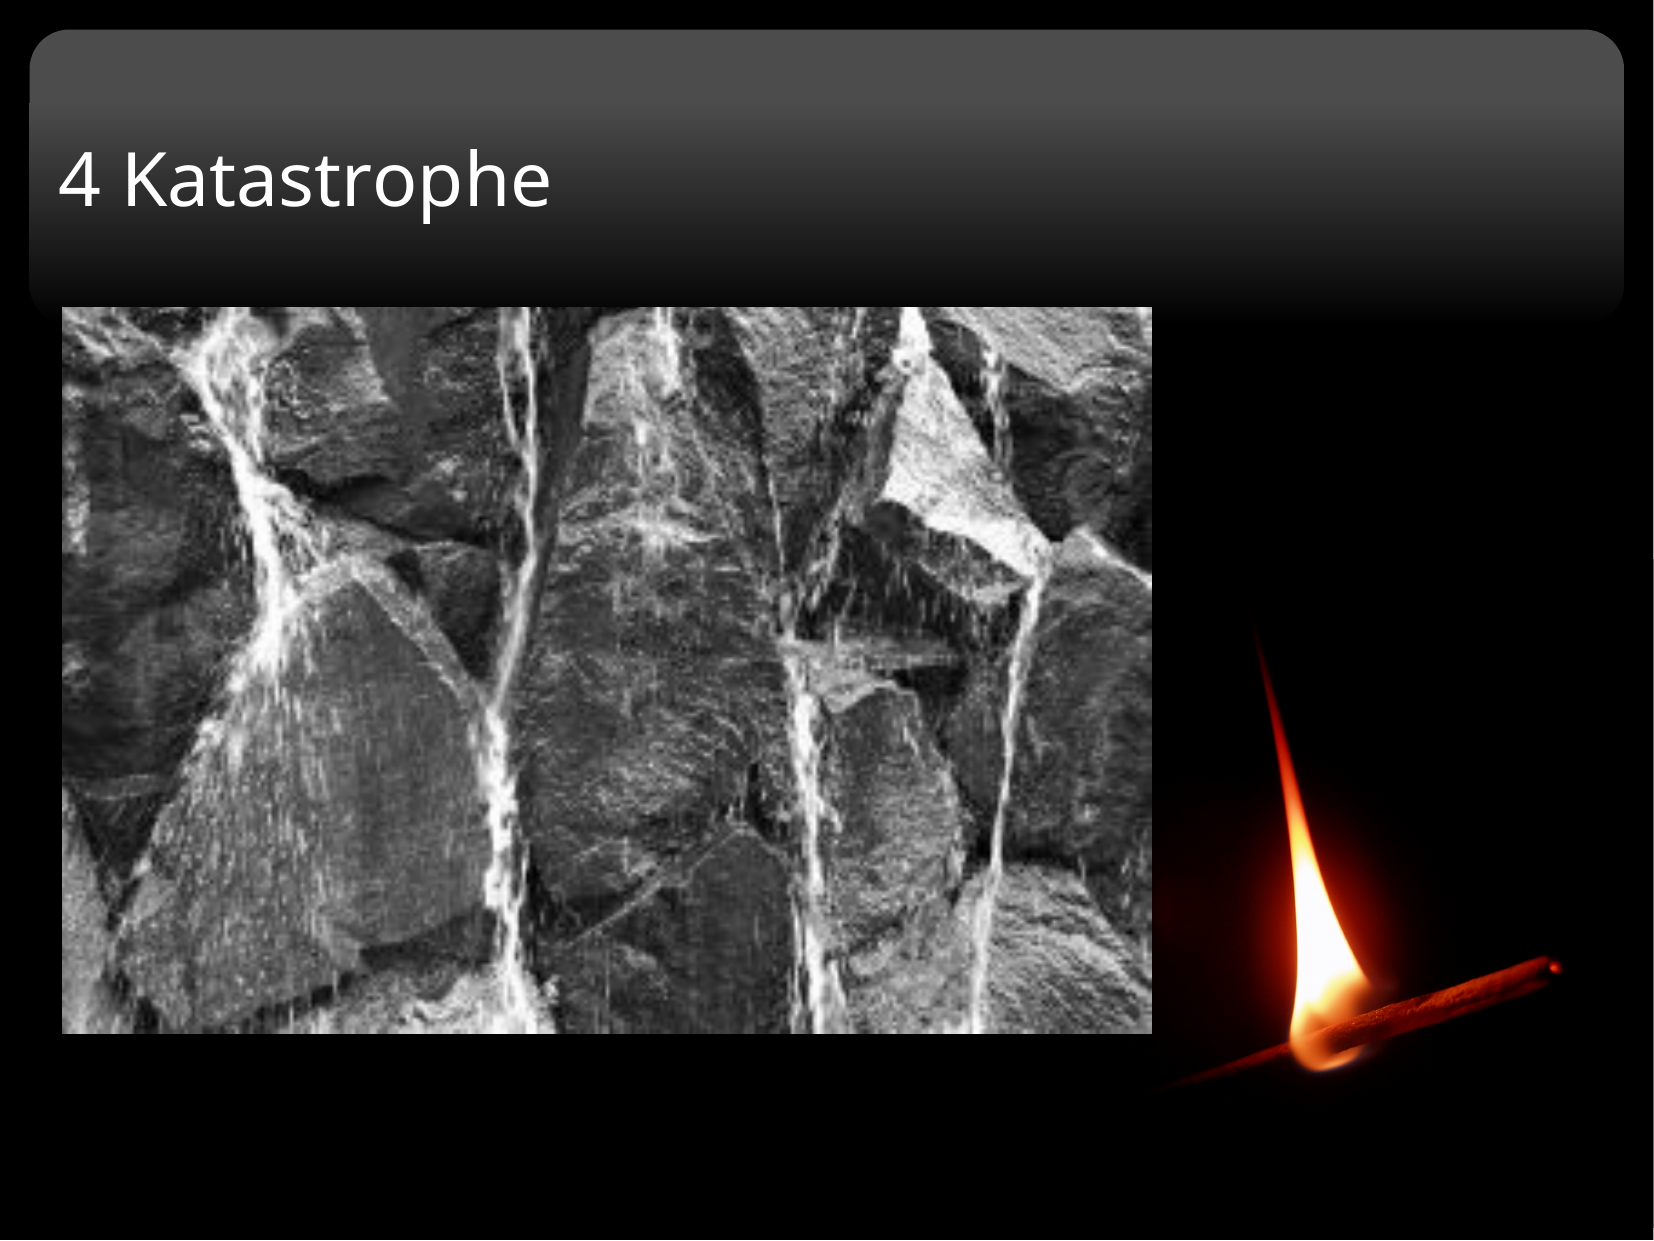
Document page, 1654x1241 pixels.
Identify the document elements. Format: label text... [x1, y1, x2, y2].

picture [62, 307, 1654, 1228]
title 4 Katastrophe [59, 59, 1595, 296]
